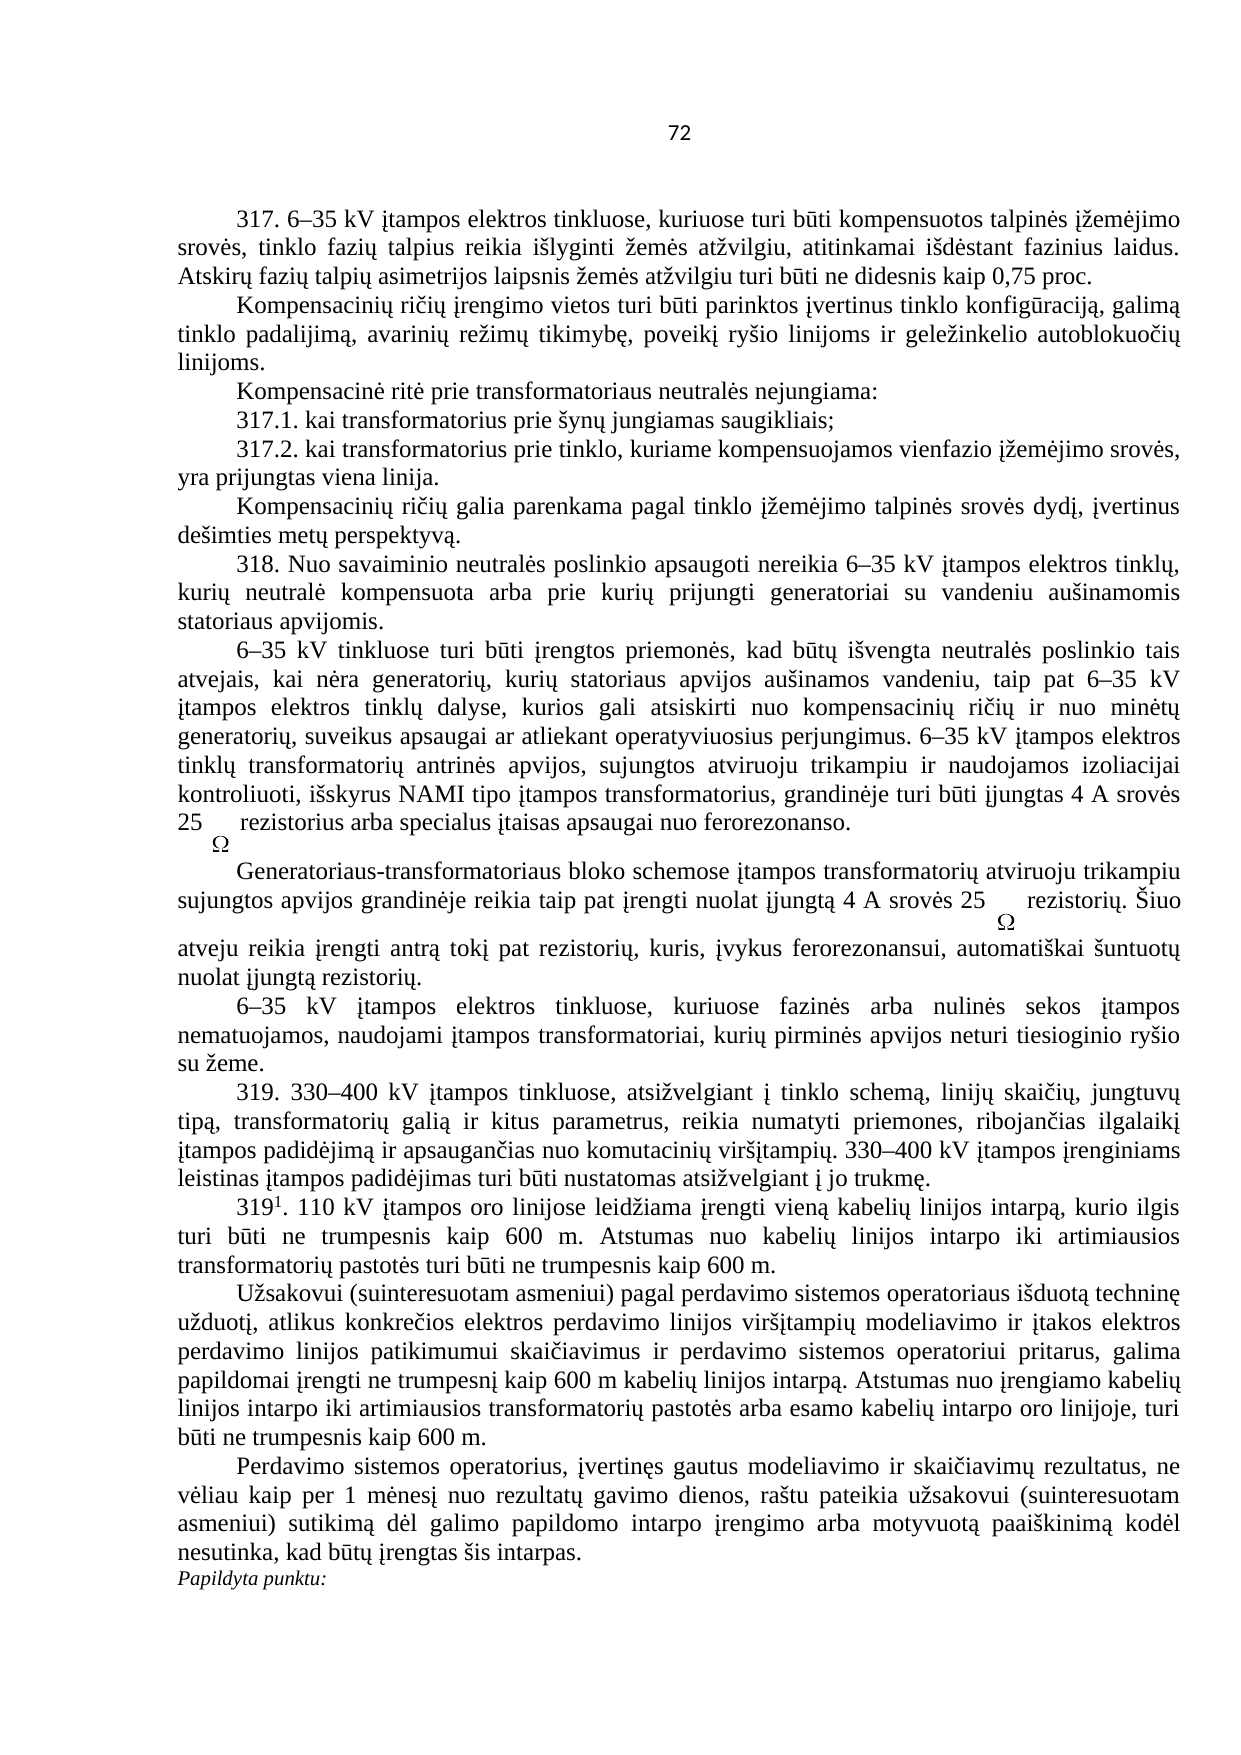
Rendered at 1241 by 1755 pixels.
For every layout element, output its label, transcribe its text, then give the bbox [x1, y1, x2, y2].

text 318. Nuo savaiminio neutralės poslinkio apsaugoti nereikia 6–35 kV įtampos elektros tinklų, kurių neutralė kompensuota arba prie kurių prijungti generatoriai su vandeniu aušinamomis statoriaus apvijomis. [177, 549, 1181, 635]
text Kompensacinių ričių galia parenkama pagal tinklo įžemėjimo talpinės srovės dydį, įvertinus dešimties metų perspektyvą. [177, 491, 1181, 549]
text 6–35 kV tinkluose turi būti įrengtos priemonės, kad būtų išvengta neutralės poslinkio tais atvejais, kai nėra generatorių, kurių statoriaus apvijos aušinamos vandeniu, taip pat 6–35 kV įtampos elektros tinklų dalyse, kurios gali atsiskirti nuo kompensacinių ričių ir nuo minėtų generatorių, suveikus apsaugai ar atliekant operatyviuosius perjungimus. 6–35 kV įtampos elektros tinklų transformatorių antrinės apvijos, sujungtos atviruoju trikampiu ir naudojamos izoliacijai kontroliuoti, išskyrus NAMI tipo įtampos transformatorius, grandinėje turi būti įjungtas 4 A srovės 25 rezistorius arba specialus įtaisas apsaugai nuo ferorezonanso. [177, 635, 1181, 856]
text 3191. 110 kV įtampos oro linijose leidžiama įrengti vieną kabelių linijos intarpą, kurio ilgis turi būti ne trumpesnis kaip 600 m. Atstumas nuo kabelių linijos intarpo iki artimiausios transformatorių pastotės turi būti ne trumpesnis kaip 600 m. [177, 1192, 1181, 1278]
text Užsakovui (suinteresuotam asmeniui) pagal perdavimo sistemos operatoriaus išduotą techninę užduotį, atlikus konkrečios elektros perdavimo linijos viršįtampių modeliavimo ir įtakos elektros perdavimo linijos patikimumui skaičiavimus ir perdavimo sistemos operatoriui pritarus, galima papildomai įrengti ne trumpesnį kaip 600 m kabelių linijos intarpą. Atstumas nuo įrengiamo kabelių linijos intarpo iki artimiausios transformatorių pastotės arba esamo kabelių intarpo oro linijoje, turi būti ne trumpesnis kaip 600 m. [177, 1278, 1181, 1451]
text Papildyta punktu: [177, 1566, 1181, 1590]
text Perdavimo sistemos operatorius, įvertinęs gautus modeliavimo ir skaičiavimų rezultatus, ne vėliau kaip per 1 mėnesį nuo rezultatų gavimo dienos, raštu pateikia užsakovui (suinteresuotam asmeniui) sutikimą dėl galimo papildomo intarpo įrengimo arba motyvuotą paaiškinimą kodėl nesutinka, kad būtų įrengtas šis intarpas. [177, 1451, 1181, 1566]
text Generatoriaus-transformatoriaus bloko schemose įtampos transformatorių atviruoju trikampiu sujungtos apvijos grandinėje reikia taip pat įrengti nuolat įjungtą 4 A srovės 25 rezistorių. Šiuo atveju reikia įrengti antrą tokį pat rezistorių, kuris, įvykus ferorezonansui, automatiškai šuntuotų nuolat įjungtą rezistorių. [177, 856, 1181, 991]
text Kompensacinių ričių įrengimo vietos turi būti parinktos įvertinus tinklo konfigūraciją, galimą tinklo padalijimą, avarinių režimų tikimybę, poveikį ryšio linijoms ir geležinkelio autoblokuočių linijoms. [177, 290, 1181, 376]
text 317.1. kai transformatorius prie šynų jungiamas saugikliais; [177, 405, 1181, 434]
text 317. 6–35 kV įtampos elektros tinkluose, kuriuose turi būti kompensuotos talpinės įžemėjimo srovės, tinklo fazių talpius reikia išlyginti žemės atžvilgiu, atitinkamai išdėstant fazinius laidus. Atskirų fazių talpių asimetrijos laipsnis žemės atžvilgiu turi būti ne didesnis kaip 0,75 proc. [177, 204, 1181, 290]
text Kompensacinė ritė prie transformatoriaus neutralės nejungiama: [177, 376, 1181, 405]
text 319. 330–400 kV įtampos tinkluose, atsižvelgiant į tinklo schemą, linijų skaičių, jungtuvų tipą, transformatorių galią ir kitus parametrus, reikia numatyti priemones, ribojančias ilgalaikį įtampos padidėjimą ir apsaugančias nuo komutacinių viršįtampių. 330–400 kV įtampos įrenginiams leistinas įtampos padidėjimas turi būti nustatomas atsižvelgiant į jo trukmę. [177, 1077, 1181, 1192]
text 6–35 kV įtampos elektros tinkluose, kuriuose fazinės arba nulinės sekos įtampos nematuojamos, naudojami įtampos transformatoriai, kurių pirminės apvijos neturi tiesioginio ryšio su žeme. [177, 991, 1181, 1077]
text 317.2. kai transformatorius prie tinklo, kuriame kompensuojamos vienfazio įžemėjimo srovės, yra prijungtas viena linija. [177, 434, 1181, 491]
